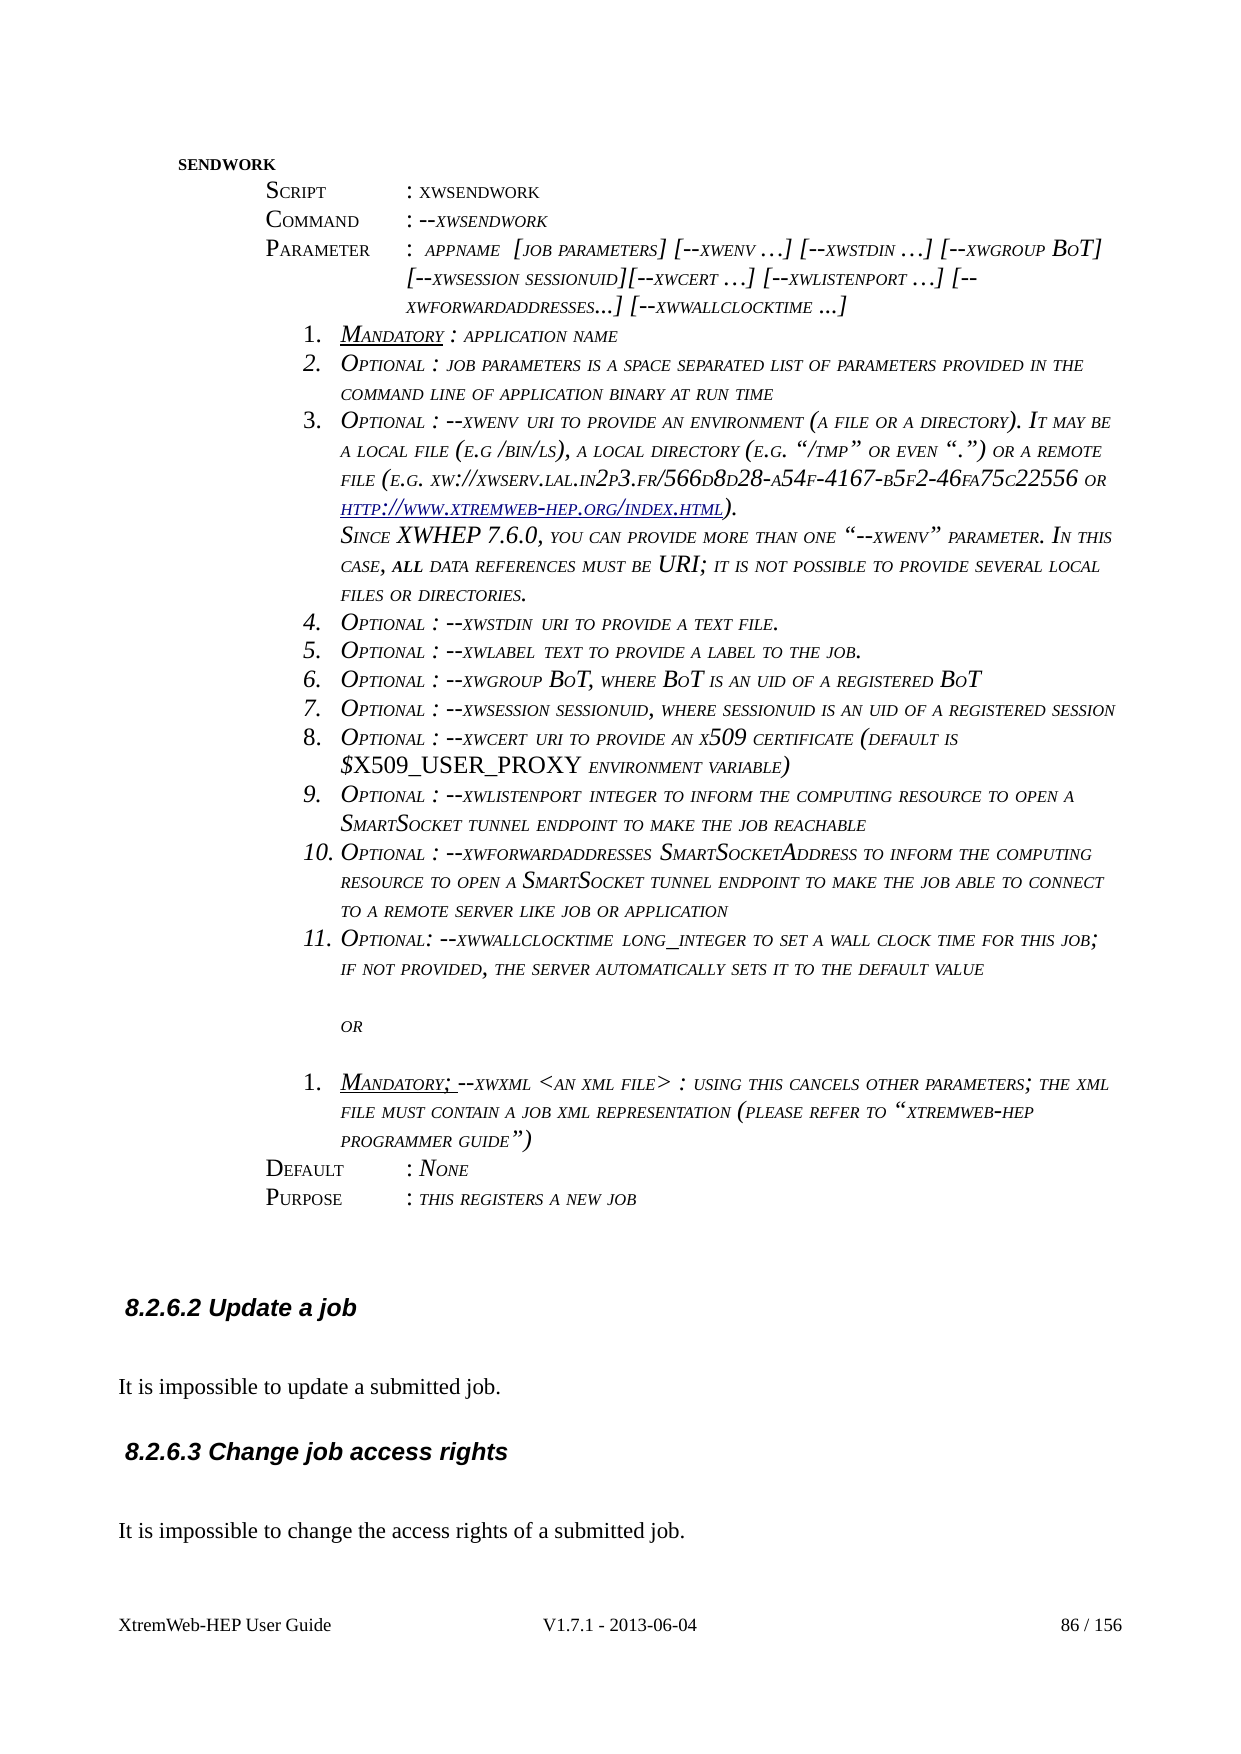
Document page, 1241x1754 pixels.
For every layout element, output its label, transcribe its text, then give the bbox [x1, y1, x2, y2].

text It is impossible to change the access rights of a submitted job. [118, 1517, 1122, 1543]
text Parameter : appname [job parameters] [--xwenv …] [--xwstdin …] [--xwgroup BoT] [--xwsession sessionuid][--xwcert …] [--xwlistenport …] [--xwforwardaddresses...] [--xwwallclocktime ...] [265, 233, 1122, 319]
list Optional : --xwlistenport integer to inform the computing resource to open a SmartSocket tunnel endpoint to make the job reachable [303, 779, 1122, 837]
list Optional: --xwwallclocktime long_integer to set a wall clock time for this job; if not provided, the server automatically sets it to the default value [303, 923, 1122, 981]
list Optional : --xwgroup BoT, where BoT is an uid of a registered BoT [303, 664, 1122, 693]
subtitle Update a job [118, 1293, 1122, 1322]
list or [303, 1009, 1122, 1038]
text sendwork [178, 147, 1122, 176]
text Script : xwsendwork [265, 176, 1122, 204]
list Optional : --xwcert uri to provide an x509 certificate (default is $X509_USER_PROXY environment variable) [303, 722, 1122, 779]
text Default : None [265, 1153, 1122, 1182]
subtitle Change job access rights [118, 1437, 1122, 1465]
text It is impossible to update a submitted job. [118, 1373, 1122, 1399]
list Optional : job parameters is a space separated list of parameters provided in the command line of application binary at run time [303, 348, 1122, 406]
list Optional : --xwenv uri to provide an environment (a file or a directory). It may be a local file (e.g /bin/ls), a local directory (e.g. “/tmp” or even “.”) or a remote file (e.g. xw://xwserv.lal.in2p3.fr/566d8d28-a54f-4167-b5f2-46fa75c22556 or http://www.xtremweb-hep.org/index.html). Since XWHEP 7.6.0, you can provide more than one “--xwenv” parameter. In this case, all data references must be URI; it is not possible to provide several local files or directories. [303, 406, 1122, 607]
list Mandatory; --xwxml <an xml file> : using this cancels other parameters; the xml file must contain a job xml representation (please refer to “xtremweb-hep programmer guide”) [303, 1067, 1122, 1153]
list Mandatory : application name [303, 319, 1122, 348]
list Optional : --xwsession sessionuid, where sessionuid is an uid of a registered session [303, 693, 1122, 722]
list Optional : --xwstdin uri to provide a text file. [303, 607, 1122, 636]
text Command : --xwsendwork [265, 204, 1122, 233]
list Optional : --xwlabel text to provide a label to the job. [303, 636, 1122, 664]
text Purpose : this registers a new job [265, 1182, 1122, 1211]
list Optional : --xwforwardaddresses SmartSocketAddress to inform the computing resource to open a SmartSocket tunnel endpoint to make the job able to connect to a remote server like job or application [303, 837, 1122, 923]
